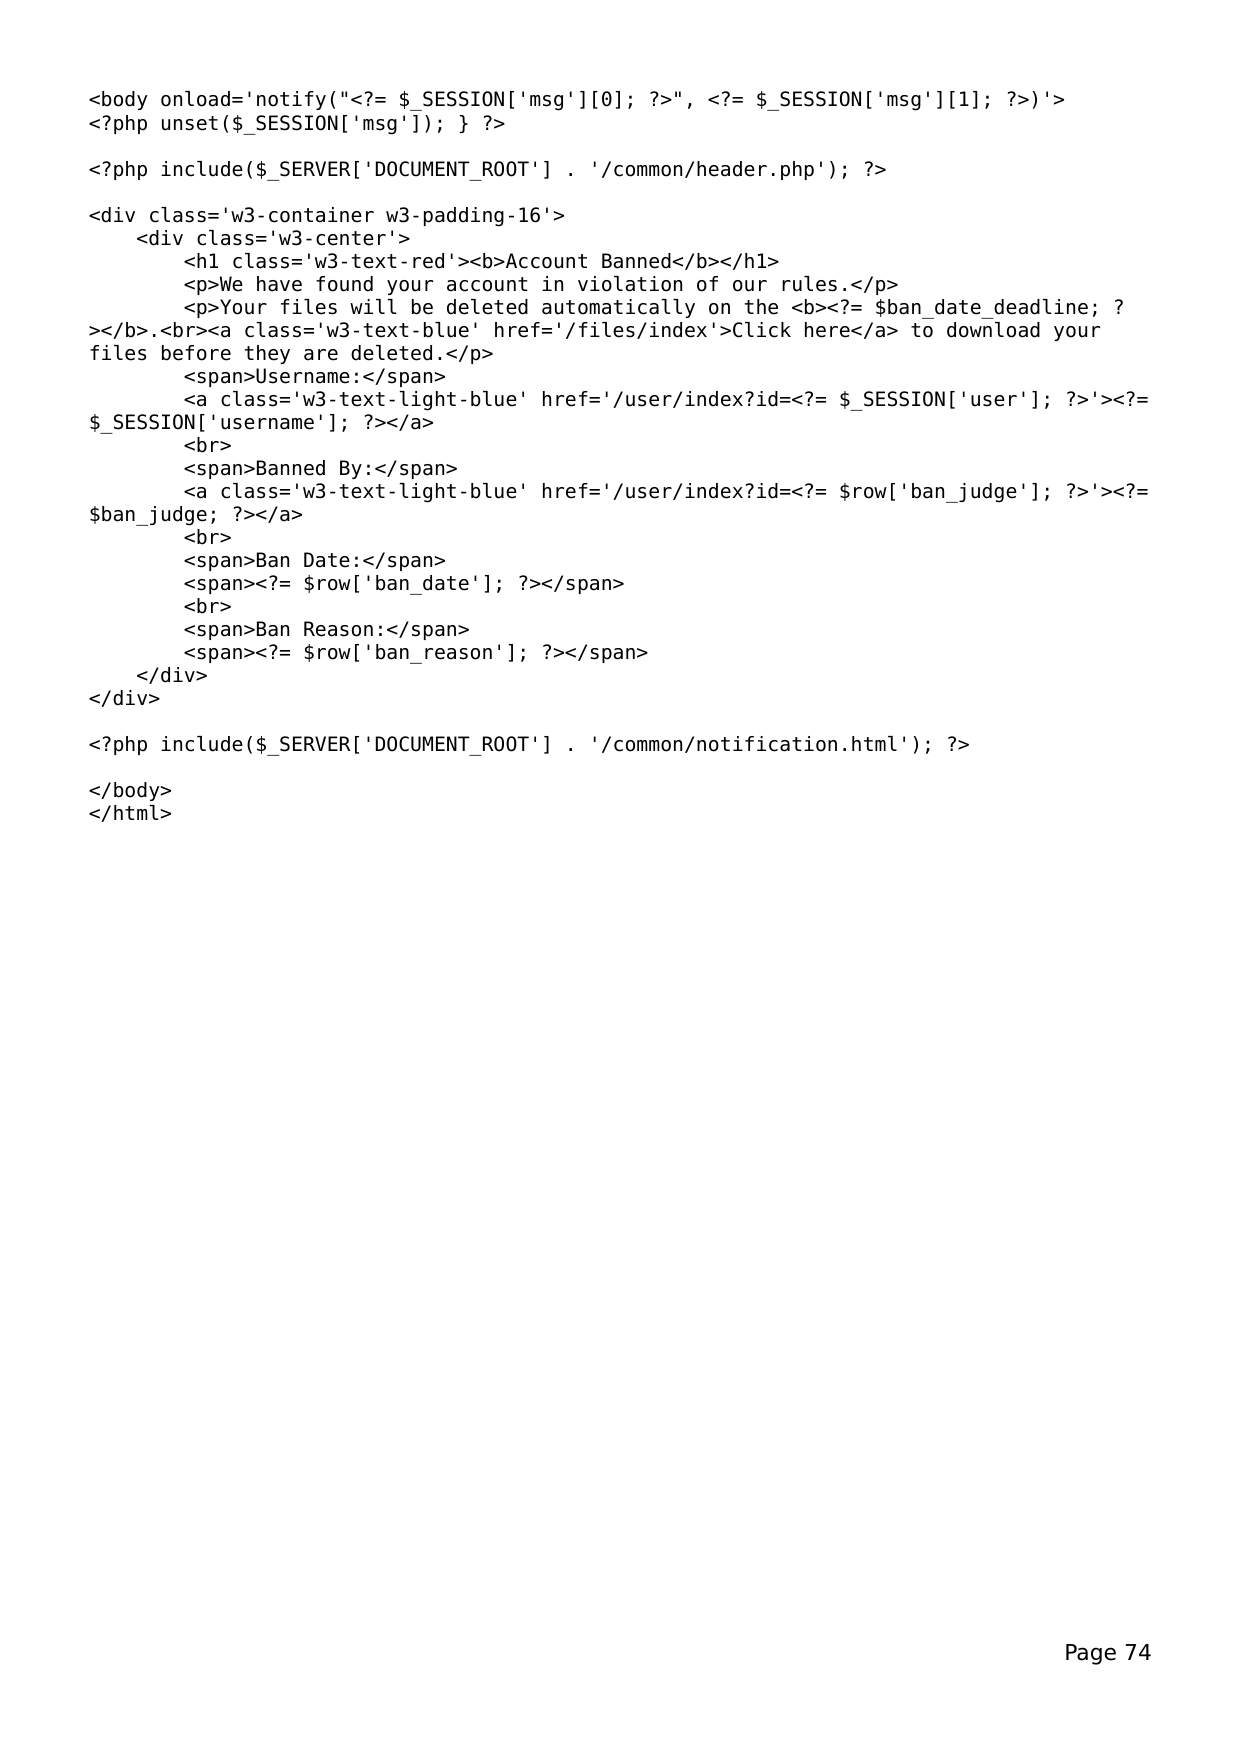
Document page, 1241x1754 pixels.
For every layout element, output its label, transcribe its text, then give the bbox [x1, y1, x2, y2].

text <div class='w3-container w3-padding-16'> [88, 204, 1152, 227]
text <span>Ban Reason:</span> [88, 618, 1152, 641]
text </body> [88, 779, 1152, 802]
text <?php include($_SERVER['DOCUMENT_ROOT'] . '/common/header.php'); ?> [88, 158, 1152, 181]
text <?php include($_SERVER['DOCUMENT_ROOT'] . '/common/notification.html'); ?> [88, 733, 1152, 756]
text <p>We have found your account in violation of our rules.</p> [88, 273, 1152, 296]
text <body onload='notify("<?= $_SESSION['msg'][0]; ?>", <?= $_SESSION['msg'][1]; ?>)'> [88, 88, 1152, 112]
text <span><?= $row['ban_date']; ?></span> [88, 572, 1152, 595]
text <span><?= $row['ban_reason']; ?></span> [88, 641, 1152, 664]
text <a class='w3-text-light-blue' href='/user/index?id=<?= $_SESSION['user']; ?>'><?= $_SESSION['username']; ?></a> [88, 388, 1152, 434]
text <h1 class='w3-text-red'><b>Account Banned</b></h1> [88, 250, 1152, 273]
text <?php unset($_SESSION['msg']); } ?> [88, 112, 1152, 134]
text <span>Banned By:</span> [88, 457, 1152, 480]
text <br> [88, 526, 1152, 549]
text <br> [88, 434, 1152, 457]
text <a class='w3-text-light-blue' href='/user/index?id=<?= $row['ban_judge']; ?>'><?= $ban_judge; ?></a> [88, 480, 1152, 526]
text <span>Username:</span> [88, 365, 1152, 388]
text <p>Your files will be deleted automatically on the <b><?= $ban_date_deadline; ?></b>.<br><a class='w3-text-blue' href='/files/index'>Click here</a> to download your files before they are deleted.</p> [88, 296, 1152, 365]
text </div> [88, 664, 1152, 687]
text </html> [88, 802, 1152, 825]
text <div class='w3-center'> [88, 227, 1152, 250]
text <br> [88, 595, 1152, 618]
text </div> [88, 687, 1152, 710]
text <span>Ban Date:</span> [88, 549, 1152, 572]
